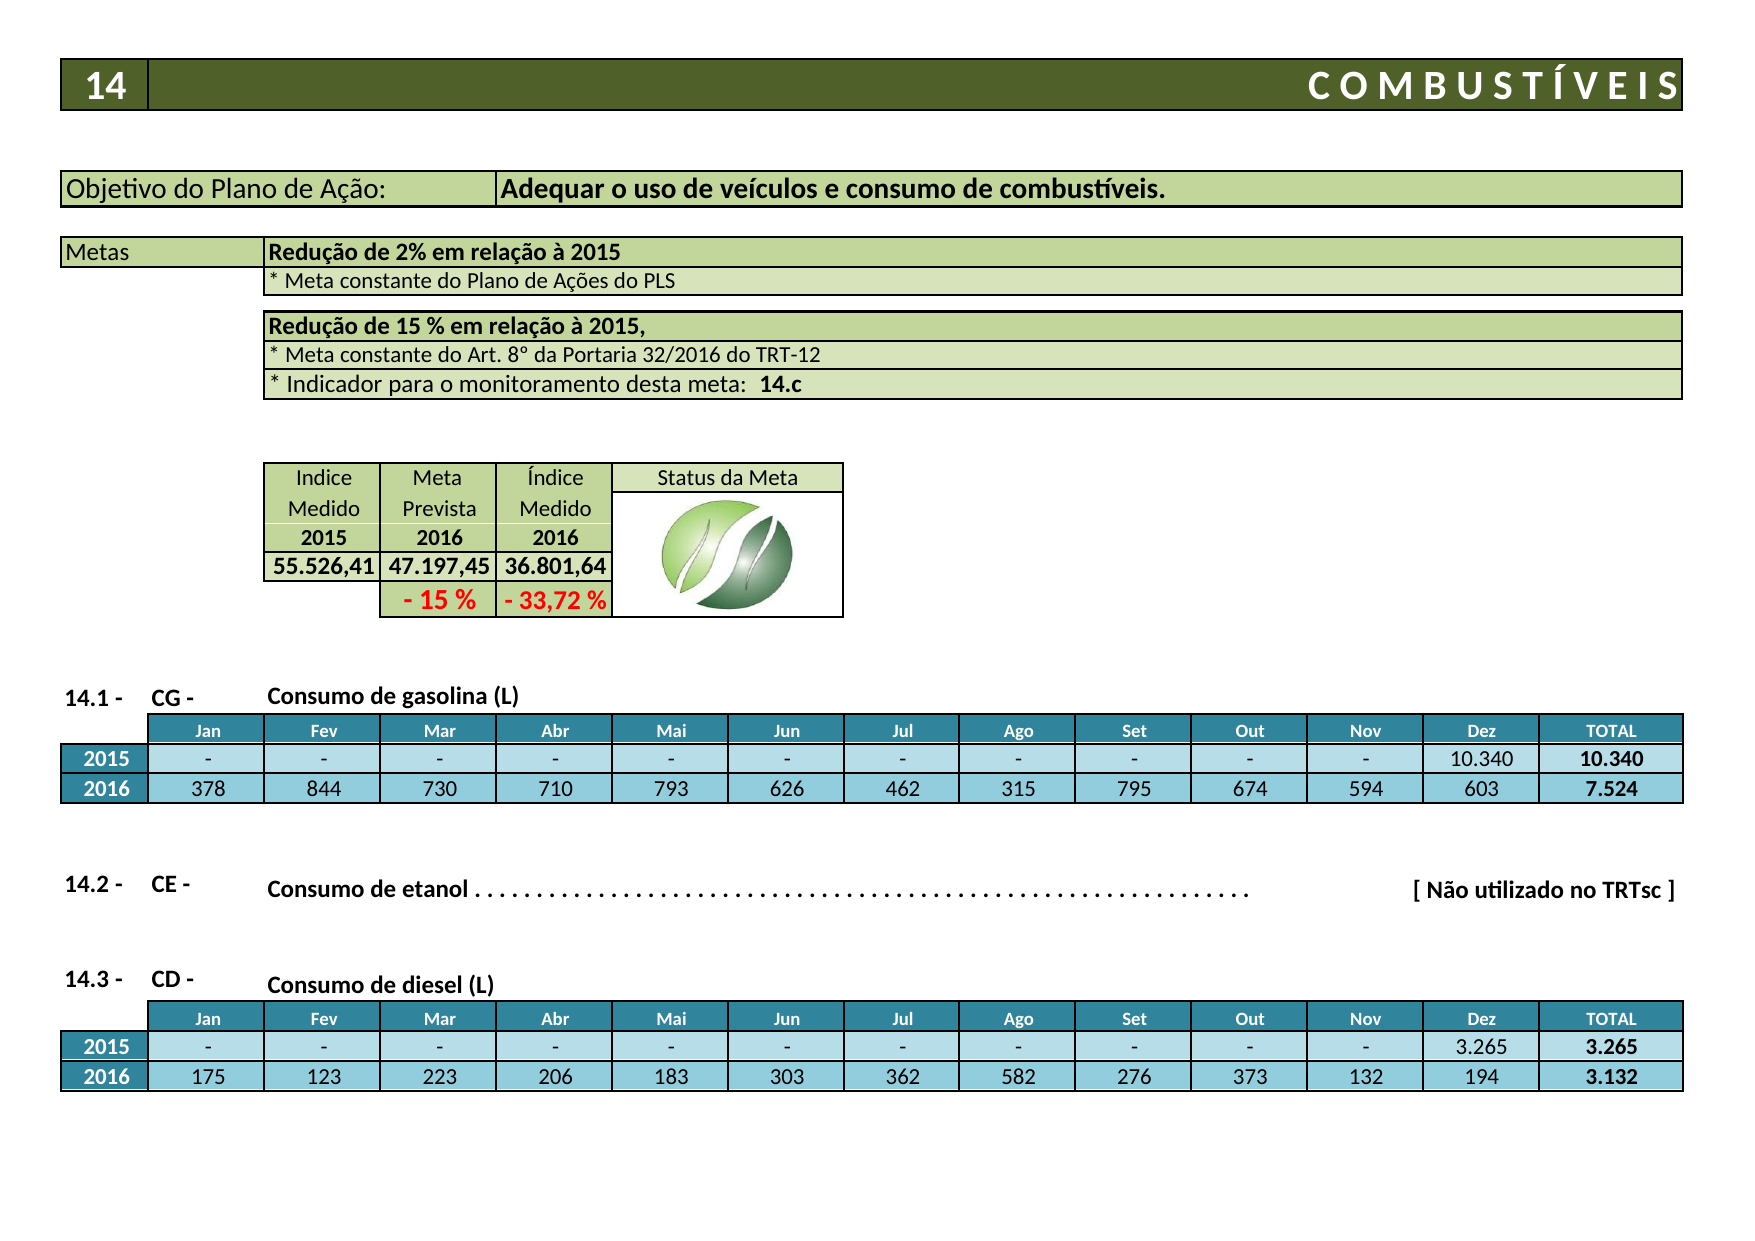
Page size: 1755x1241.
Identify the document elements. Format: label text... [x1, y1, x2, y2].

table_header Adequar o uso de veículos e consumo de combustíveis. [497, 172, 1681, 205]
table_cell - [729, 745, 843, 772]
table_header Mai [613, 715, 727, 742]
table_header Mar [381, 1002, 495, 1030]
table_header Out [1192, 1002, 1306, 1030]
table_cell - [497, 1032, 611, 1059]
table_cell - [149, 745, 263, 772]
table_header Jan [149, 715, 263, 742]
table_header Jan [149, 1002, 263, 1030]
text Consumo de etanol . . . . . . . . . . . . . . . . . . . . . . . . . . . . . . . . . . . . . . . . . . . . . . . . . . . . . . . . . . . . . . . [267, 873, 1257, 904]
table_cell 2015 [265, 524, 379, 551]
table_cell - [149, 1032, 263, 1059]
table_cell 194 [1424, 1062, 1538, 1089]
table_cell - [1076, 745, 1190, 772]
table_header Metas [62, 238, 263, 266]
table_cell 123 [265, 1062, 379, 1089]
table_cell 3.265 [1424, 1032, 1538, 1059]
table_header Jul [845, 715, 958, 742]
table_cell 795 [1076, 774, 1190, 802]
table_header Dez [1424, 1002, 1538, 1030]
table_header Fev [265, 715, 379, 742]
table_cell - [265, 1032, 379, 1059]
table_cell - [960, 1032, 1074, 1059]
list - CE - [64, 868, 198, 898]
table_cell Prevista [381, 491, 495, 523]
table_header Redução de 2% em relação à 2015 [265, 238, 1681, 266]
table_cell - [1308, 1032, 1422, 1059]
table_cell 183 [613, 1062, 727, 1089]
table_cell 2015 [62, 745, 147, 772]
table_header Nov [1308, 1002, 1422, 1030]
table_cell [264, 582, 379, 616]
table_header Abr [497, 1002, 611, 1030]
table_cell 132 [1308, 1062, 1422, 1089]
table_header Mar [381, 715, 495, 742]
table_cell 730 [381, 774, 495, 802]
table_cell 3.265 [1540, 1032, 1682, 1059]
table_cell 2016 [62, 774, 147, 802]
table_header Ago [960, 715, 1074, 742]
list - CG - Consumo de gasolina (L) [64, 681, 1704, 712]
table_header C O M B U S T Í V E I S [149, 60, 1681, 109]
table_cell 626 [729, 774, 843, 802]
table_cell - [613, 745, 727, 772]
table_header Out [1192, 715, 1306, 742]
table_header Redução de 15 % em relação à 2015, [265, 313, 1681, 340]
table_cell 315 [960, 774, 1074, 802]
table_cell 378 [149, 774, 263, 802]
table_cell - [381, 1032, 495, 1059]
table_header TOTAL [1540, 1002, 1682, 1030]
table_cell [61, 268, 263, 294]
text Consumo de diesel (L) [267, 969, 1257, 1000]
table_cell 844 [265, 774, 379, 802]
table_cell 47.197,45 [381, 553, 495, 580]
table_cell Medido [265, 491, 379, 523]
table_header Meta [381, 464, 495, 491]
table_cell 674 [1192, 774, 1306, 802]
table_cell 10.340 [1424, 745, 1538, 772]
table_cell 582 [960, 1062, 1074, 1089]
table_cell 603 [1424, 774, 1538, 802]
table_cell * Indicador para o monitoramento desta meta: 14.c [265, 370, 1681, 398]
table_cell 793 [613, 774, 727, 802]
table_cell - [613, 1032, 727, 1059]
table_header Status da Meta [613, 464, 842, 491]
table_cell - 15 % [381, 582, 495, 616]
table_cell 362 [845, 1062, 958, 1089]
table_header 14 [62, 60, 147, 109]
table_cell 462 [845, 774, 958, 802]
table_header Jun [729, 1002, 843, 1030]
table_cell 55.526,41 [265, 553, 379, 580]
table_header Jun [729, 715, 843, 742]
table_cell - [497, 745, 611, 772]
text [ Não utilizado no TRTsc ] [1413, 874, 1704, 904]
table_cell - [1192, 1032, 1306, 1059]
table_cell - [960, 745, 1074, 772]
table_cell * Meta constante do Art. 8º da Portaria 32/2016 do TRT-12 [265, 342, 1681, 368]
table_cell 276 [1076, 1062, 1190, 1089]
table_header Fev [265, 1002, 379, 1030]
table_cell 3.132 [1540, 1062, 1682, 1089]
list - CD - [64, 963, 198, 994]
table_cell 2016 [62, 1062, 147, 1089]
table_header Mai [613, 1002, 727, 1030]
table_header Nov [1308, 715, 1422, 742]
table_cell - [1192, 745, 1306, 772]
table_cell - [845, 1032, 958, 1059]
table_cell - [1076, 1032, 1190, 1059]
table_cell 2016 [381, 524, 495, 551]
table_cell - [729, 1032, 843, 1059]
table_cell - [381, 745, 495, 772]
table_cell - [845, 745, 958, 772]
table_cell 206 [497, 1062, 611, 1089]
table_cell [613, 493, 842, 616]
table_cell 594 [1308, 774, 1422, 802]
table_header [61, 713, 147, 742]
table_cell * Meta constante do Plano de Ações do PLS [265, 268, 1681, 294]
table_header Set [1076, 715, 1190, 742]
table_cell 2016 [497, 524, 611, 551]
table_cell Medido [497, 491, 611, 523]
table_cell - [1308, 745, 1422, 772]
table_header TOTAL [1540, 715, 1682, 742]
table_cell - 33,72 % [497, 582, 611, 616]
table_cell 373 [1192, 1062, 1306, 1089]
table_cell 36.801,64 [497, 553, 611, 580]
table_header Dez [1424, 715, 1538, 742]
table_header Jul [845, 1002, 958, 1030]
table_header Abr [497, 715, 611, 742]
table_header [61, 1000, 147, 1030]
table_header Objetivo do Plano de Ação: [62, 172, 495, 205]
table_cell 2015 [62, 1032, 147, 1059]
table_cell 710 [497, 774, 611, 802]
table_header Índice [497, 464, 611, 491]
table_header Set [1076, 1002, 1190, 1030]
table_header Ago [960, 1002, 1074, 1030]
table_cell 7.524 [1540, 774, 1682, 802]
table_cell 223 [381, 1062, 495, 1089]
table_cell 175 [149, 1062, 263, 1089]
table_cell 10.340 [1540, 745, 1682, 772]
table_header Indice [265, 464, 379, 491]
table_cell - [265, 745, 379, 772]
table_cell 303 [729, 1062, 843, 1089]
